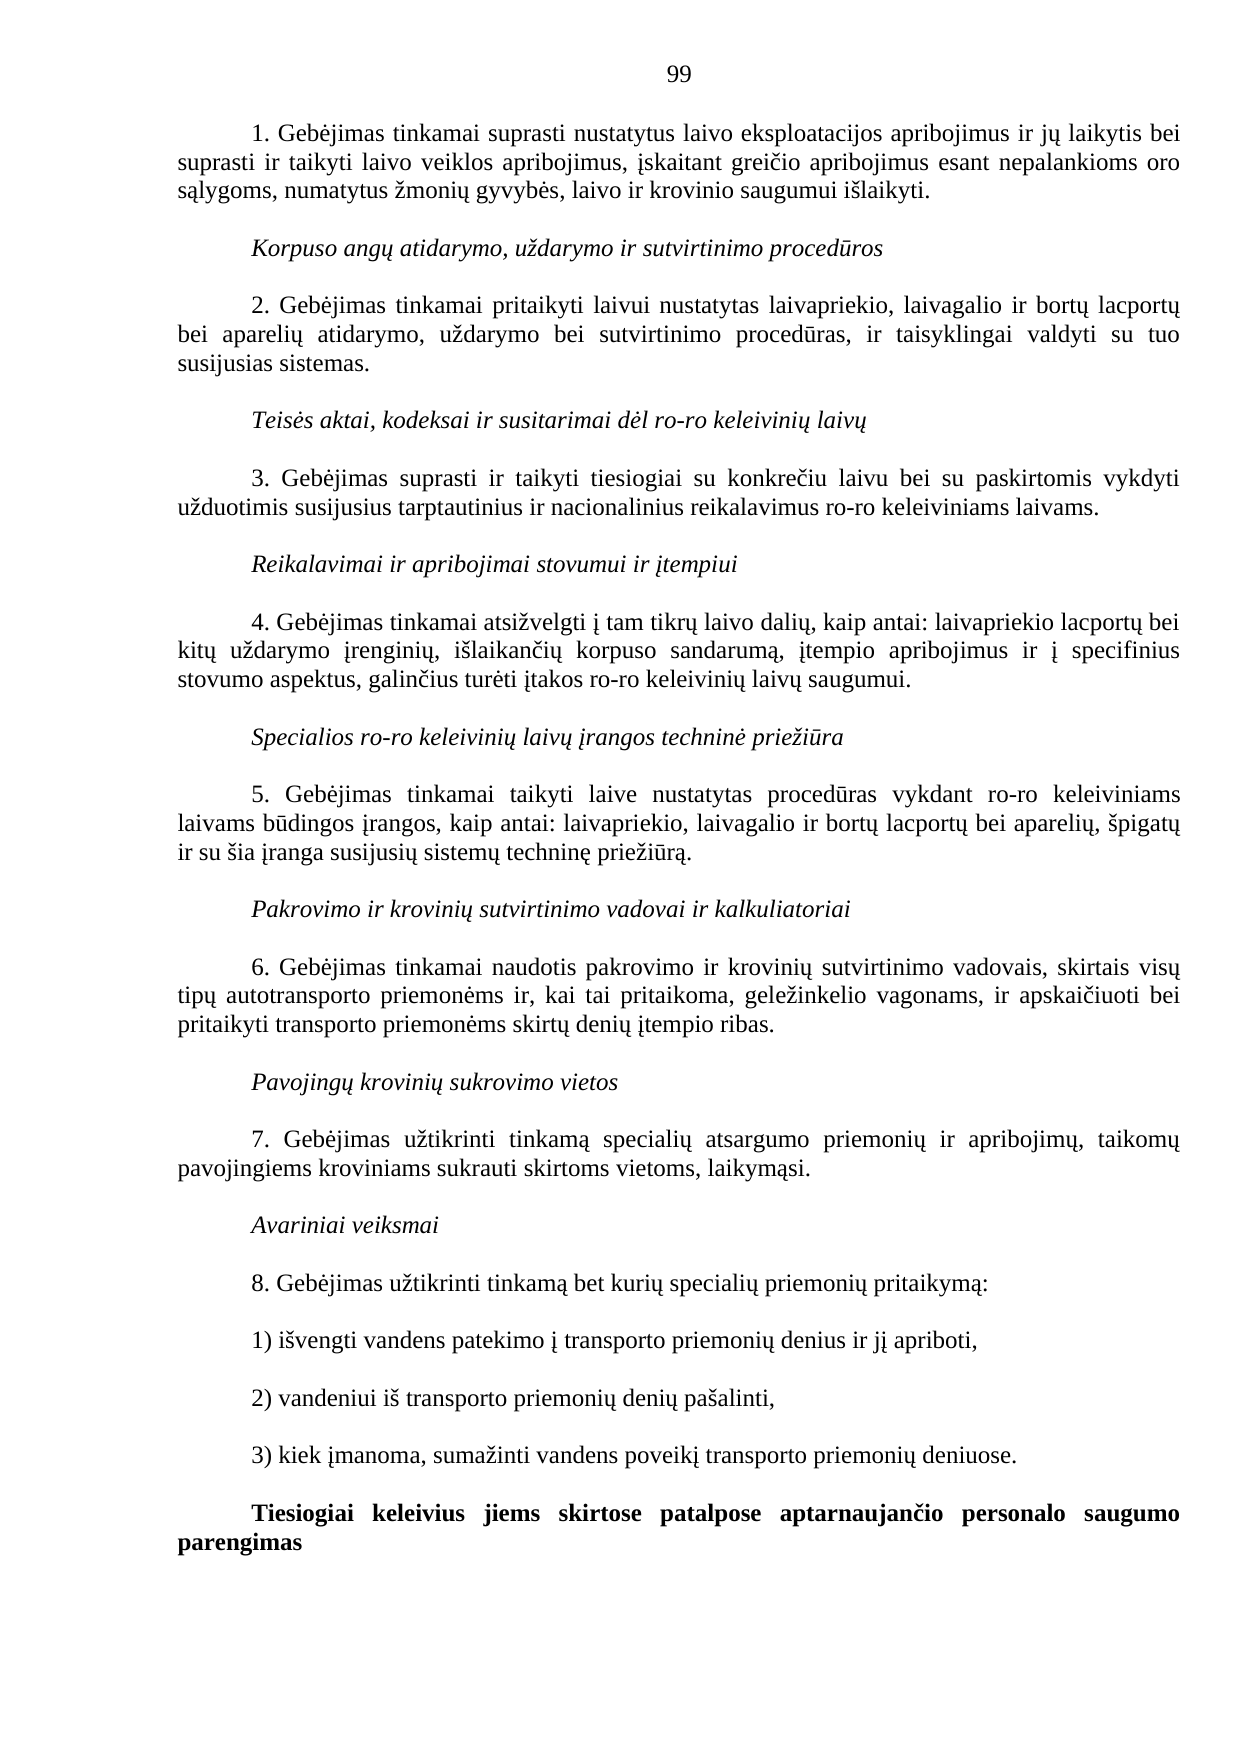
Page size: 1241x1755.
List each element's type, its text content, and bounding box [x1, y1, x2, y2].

text 1) išvengti vandens patekimo į transporto priemonių denius ir jį apriboti, [177, 1326, 1181, 1354]
text 3. Gebėjimas suprasti ir taikyti tiesiogiai su konkrečiu laivu bei su paskirtomis vykdyti užduotimis susijusius tarptautinius ir nacionalinius reikalavimus ro-ro keleiviniams laivams. [177, 463, 1181, 521]
text 2. Gebėjimas tinkamai pritaikyti laivui nustatytas laivapriekio, laivagalio ir bortų lacportų bei aparelių atidarymo, uždarymo bei sutvirtinimo procedūras, ir taisyklingai valdyti su tuo susijusias sistemas. [177, 291, 1181, 377]
text 1. Gebėjimas tinkamai suprasti nustatytus laivo eksploatacijos apribojimus ir jų laikytis bei suprasti ir taikyti laivo veiklos apribojimus, įskaitant greičio apribojimus esant nepalankioms oro sąlygoms, numatytus žmonių gyvybės, laivo ir krovinio saugumui išlaikyti. [177, 118, 1181, 204]
text 6. Gebėjimas tinkamai naudotis pakrovimo ir krovinių sutvirtinimo vadovais, skirtais visų tipų autotransporto priemonėms ir, kai tai pritaikoma, geležinkelio vagonams, ir apskaičiuoti bei pritaikyti transporto priemonėms skirtų denių įtempio ribas. [177, 952, 1181, 1038]
text Avariniai veiksmai [177, 1211, 1181, 1239]
text Specialios ro-ro keleivinių laivų įrangos techninė priežiūra [177, 722, 1181, 751]
text 2) vandeniui iš transporto priemonių denių pašalinti, [177, 1383, 1181, 1412]
text 8. Gebėjimas užtikrinti tinkamą bet kurių specialių priemonių pritaikymą: [177, 1268, 1181, 1297]
text Teisės aktai, kodeksai ir susitarimai dėl ro-ro keleivinių laivų [177, 406, 1181, 434]
text 7. Gebėjimas užtikrinti tinkamą specialių atsargumo priemonių ir apribojimų, taikomų pavojingiems kroviniams sukrauti skirtoms vietoms, laikymąsi. [177, 1124, 1181, 1182]
text Pakrovimo ir krovinių sutvirtinimo vadovai ir kalkuliatoriai [177, 894, 1181, 923]
text Reikalavimai ir apribojimai stovumui ir įtempiui [177, 549, 1181, 578]
text 3) kiek įmanoma, sumažinti vandens poveikį transporto priemonių deniuose. [177, 1441, 1181, 1469]
text Tiesiogiai keleivius jiems skirtose patalpose aptarnaujančio personalo saugumo parengimas [177, 1498, 1181, 1556]
text 5. Gebėjimas tinkamai taikyti laive nustatytas procedūras vykdant ro-ro keleiviniams laivams būdingos įrangos, kaip antai: laivapriekio, laivagalio ir bortų lacportų bei aparelių, špigatų ir su šia įranga susijusių sistemų techninę priežiūrą. [177, 779, 1181, 866]
text Korpuso angų atidarymo, uždarymo ir sutvirtinimo procedūros [177, 233, 1181, 262]
text 4. Gebėjimas tinkamai atsižvelgti į tam tikrų laivo dalių, kaip antai: laivapriekio lacportų bei kitų uždarymo įrenginių, išlaikančių korpuso sandarumą, įtempio apribojimus ir į specifinius stovumo aspektus, galinčius turėti įtakos ro-ro keleivinių laivų saugumui. [177, 607, 1181, 693]
text Pavojingų krovinių sukrovimo vietos [177, 1067, 1181, 1096]
